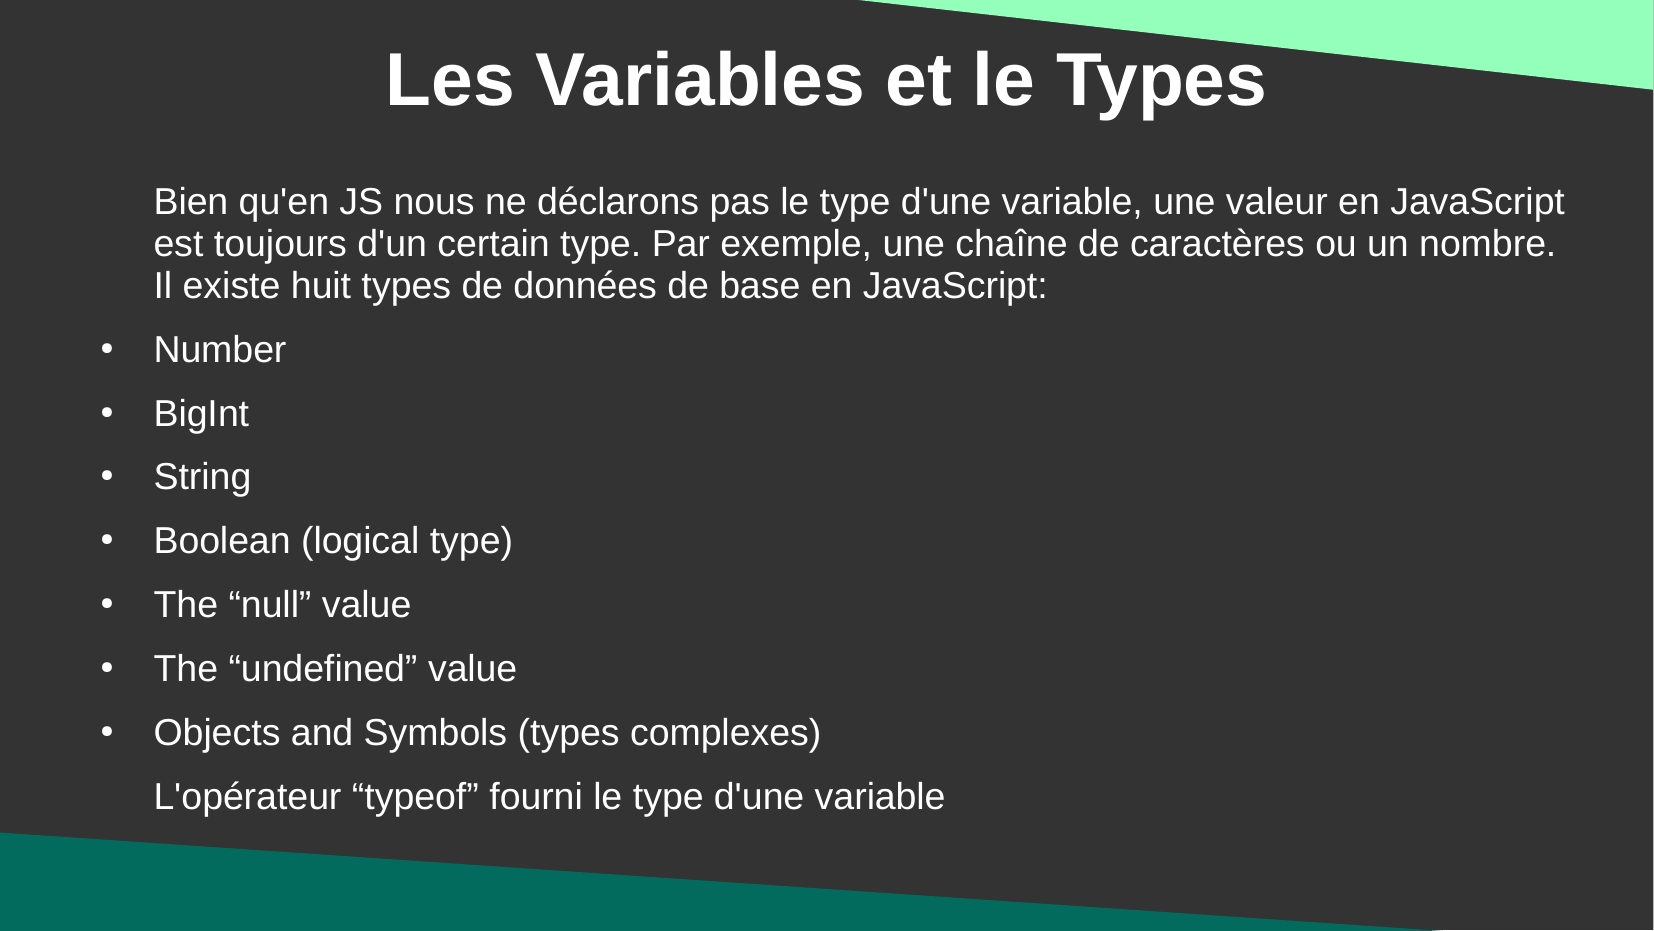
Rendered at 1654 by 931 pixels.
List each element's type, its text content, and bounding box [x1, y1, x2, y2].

list Bien qu'en JS nous ne déclarons pas le type d'une variable, une valeur en JavaScript est toujours d'un certain type. Par exemple, une chaîne de caractères ou un nombre. Il existe huit types de données de base en JavaScript: Number BigInt String Boolean (logical type) The “null” value The “undefined” value Objects and Symbols (types complexes) L'opérateur “typeof” fourni le type d'une variable [82, 180, 1571, 721]
text_box [858, 0, 1654, 90]
title Les Variables et le Types [82, 37, 1571, 180]
